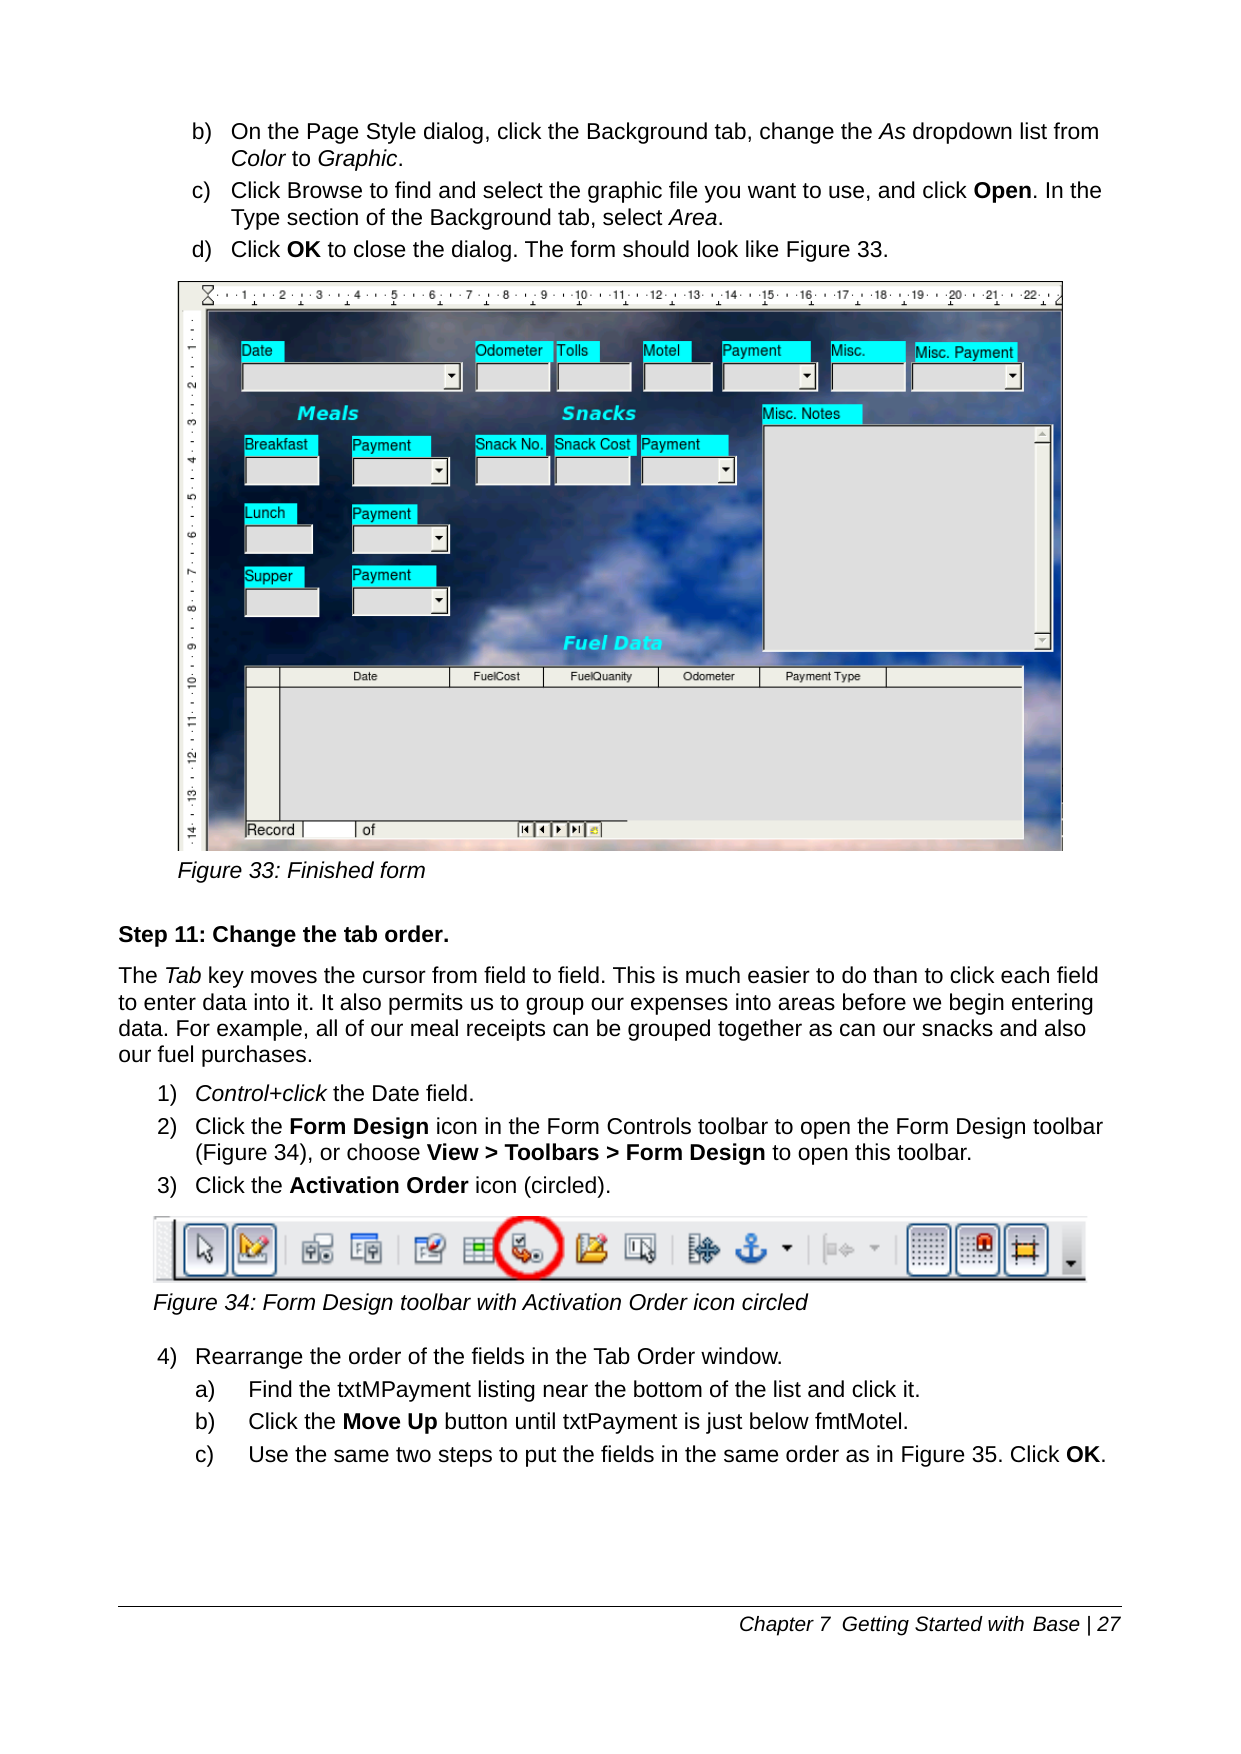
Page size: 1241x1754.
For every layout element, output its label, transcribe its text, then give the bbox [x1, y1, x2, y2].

list Use the same two steps to put the fields in the same order as in Figure 191. Click OK. [195, 1441, 1122, 1467]
picture [177, 281, 1063, 851]
list Rearrange the order of the fields in the Tab Order window. [177, 1343, 1122, 1369]
list Find the txtMPayment listing near the bottom of the list and click it. [195, 1376, 1122, 1402]
text Step 11: Change the tab order. [118, 921, 1122, 947]
list On the Page Style dialog, click the Background tab, change the As dropdown list from Color to Graphic. [192, 118, 1122, 171]
list Click OK to close the dialog. The form should look like Figure 189. [192, 236, 1122, 262]
list Click the Activation Order icon (circled). [177, 1172, 1122, 1198]
list Click the Form Design icon in the Form Controls toolbar to open the Form Design toolbar (Figure 190), or choose View > Toolbars > Form Design to open this toolbar. [177, 1113, 1122, 1165]
text The Tab key moves the cursor from field to field. This is much easier to do than to click each field to enter data into it. It also permits us to group our expenses into areas before we begin entering data. For example, all of our meal receipts can be grouped together as can our snacks and also our fuel purchases. [118, 962, 1122, 1067]
picture [152, 1216, 1088, 1283]
list Click Browse to find and select the graphic file you want to use, and click Open. In the Type section of the Background tab, select Area. [192, 177, 1122, 230]
text Figure 190: Form Design toolbar with Activation Order icon circled [153, 1289, 1087, 1316]
list Control+click the Date field. [177, 1080, 1122, 1106]
text Figure 189: Finished form [177, 857, 1063, 884]
list Click the Move Up button until txtPayment is just below fmtMotel. [195, 1408, 1122, 1434]
